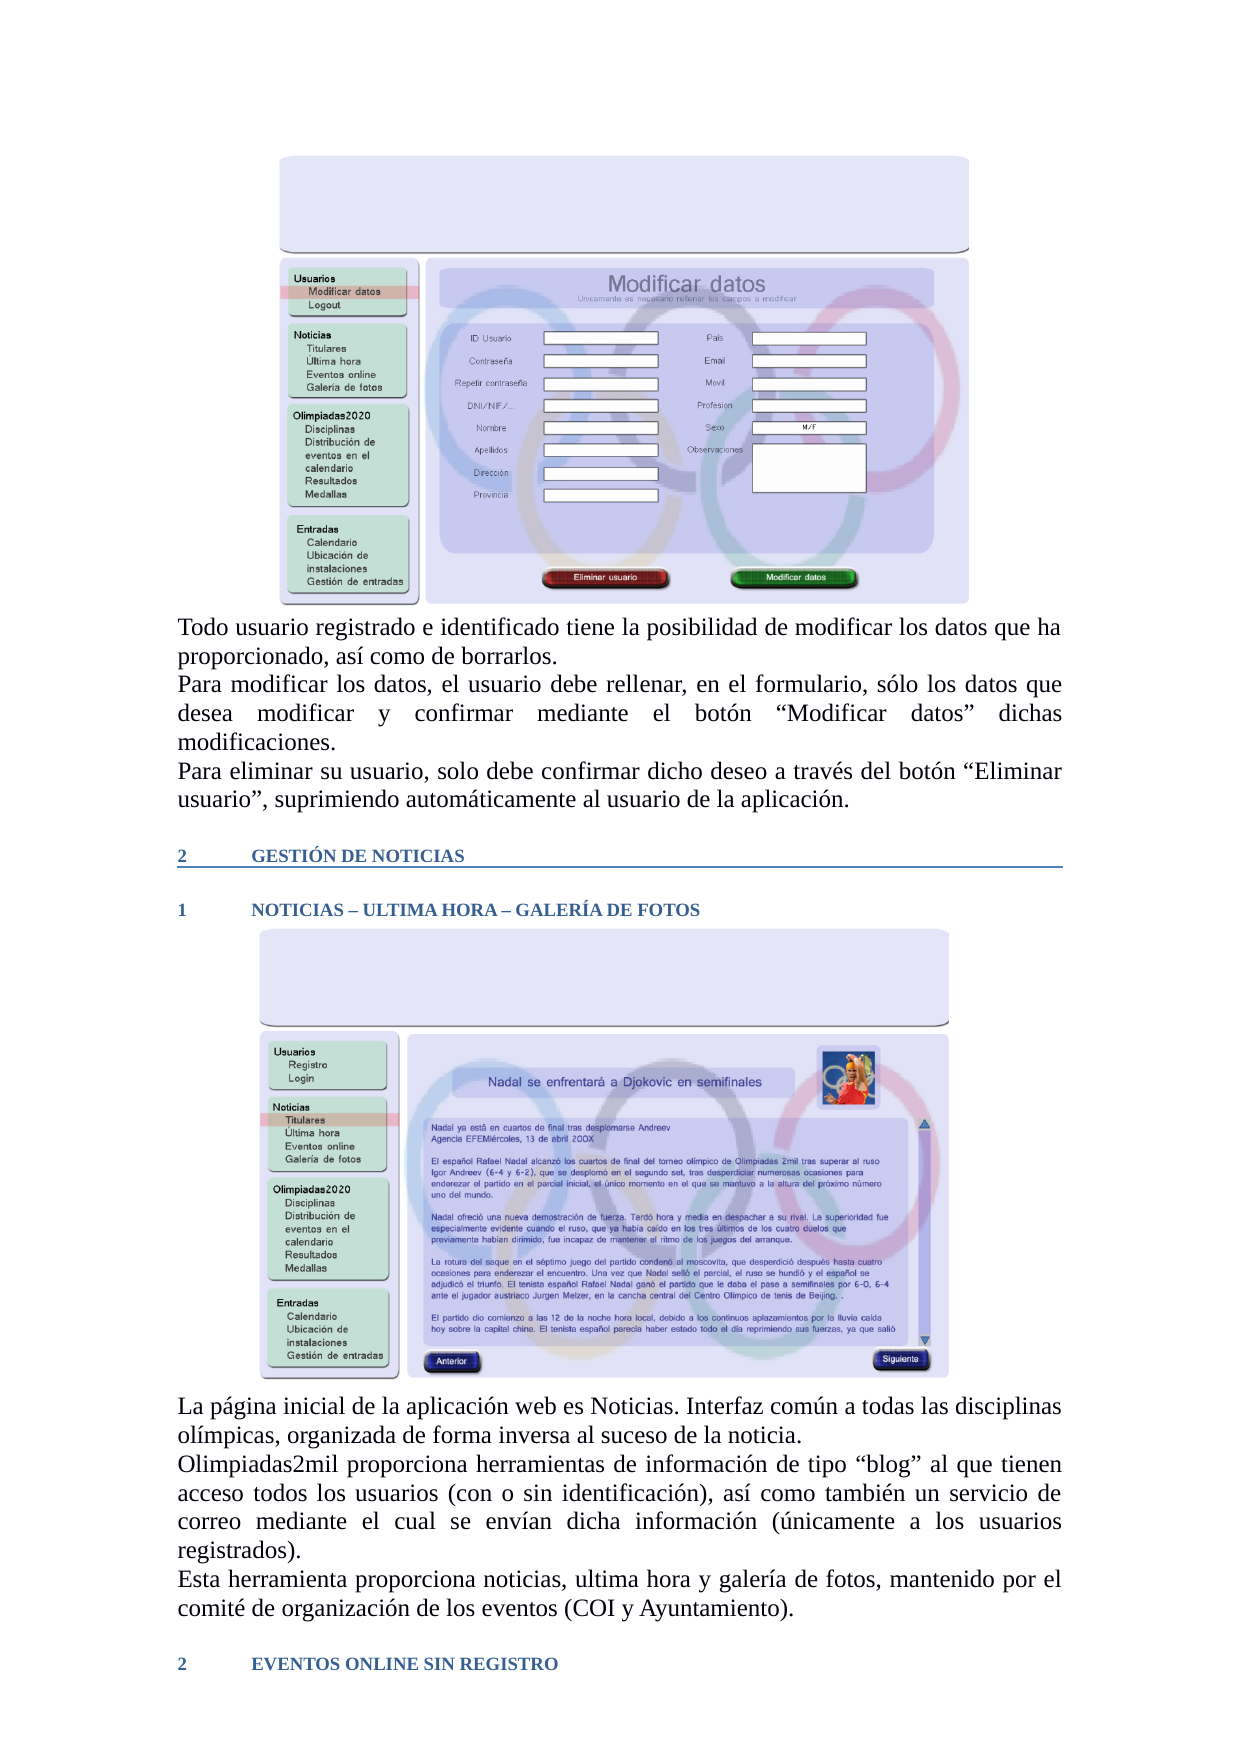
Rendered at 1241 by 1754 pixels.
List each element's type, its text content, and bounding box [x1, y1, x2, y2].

text Para modificar los datos, el usuario debe rellenar, en el formulario, sólo los datos que desea modificar y confirmar mediante el botón “Modificar datos” dichas modificaciones. [177, 669, 1063, 756]
subtitle gestión de noticias [177, 844, 1063, 866]
subtitle Eventos online sin registro [177, 1653, 1063, 1674]
picture [251, 921, 949, 1386]
picture [271, 147, 969, 612]
text Olimpiadas2mil proporciona herramientas de información de tipo “blog” al que tienen acceso todos los usuarios (con o sin identificación), así como también un servicio de correo mediante el cual se envían dicha información (únicamente a los usuarios registrados). [177, 1449, 1063, 1564]
text Para eliminar su usuario, solo debe confirmar dicho deseo a través del botón “Eliminar usuario”, suprimiendo automáticamente al usuario de la aplicación. [177, 756, 1063, 813]
subtitle Noticias – Ultima hora – Galería de fotos [177, 899, 1063, 921]
text Todo usuario registrado e identificado tiene la posibilidad de modificar los datos que ha proporcionado, así como de borrarlos. [177, 612, 1063, 669]
text La página inicial de la aplicación web es Noticias. Interfaz común a todas las disciplinas olímpicas, organizada de forma inversa al suceso de la noticia. [177, 1391, 1063, 1449]
text Esta herramienta proporciona noticias, ultima hora y galería de fotos, mantenido por el comité de organización de los eventos (COI y Ayuntamiento). [177, 1564, 1063, 1621]
